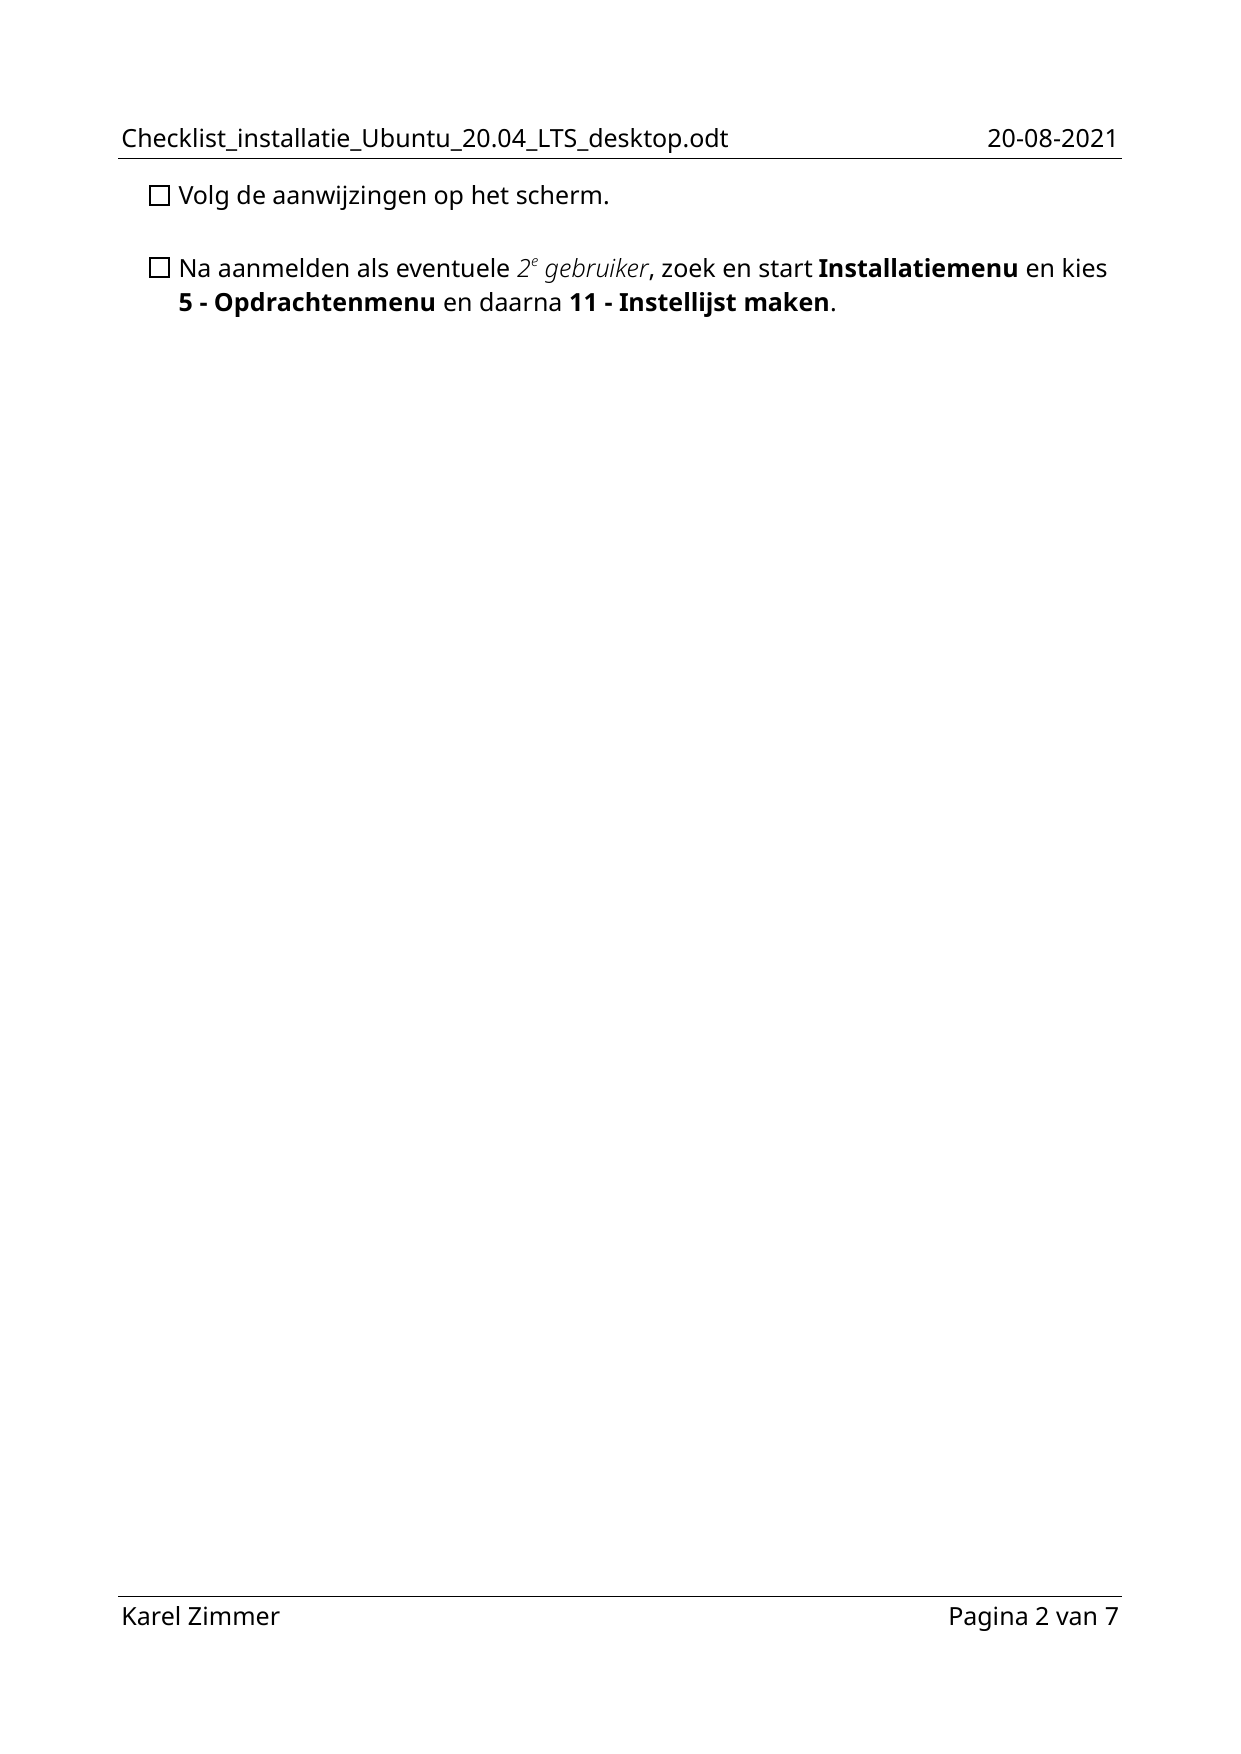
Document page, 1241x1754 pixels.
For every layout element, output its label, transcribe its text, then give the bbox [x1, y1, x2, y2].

table_cell Na aanmelden als eventuele 2e gebruiker, zoek en start Installatiemenu en kies 5 - Opdrachtenmenu en daarna 11 - Instellijst maken. [177, 250, 1120, 320]
table_cell Volg de aanwijzingen op het scherm. [177, 177, 1120, 213]
table_cell [177, 213, 1120, 249]
table_cell [141, 213, 177, 249]
table_cell [141, 177, 177, 213]
table_cell [141, 250, 177, 320]
